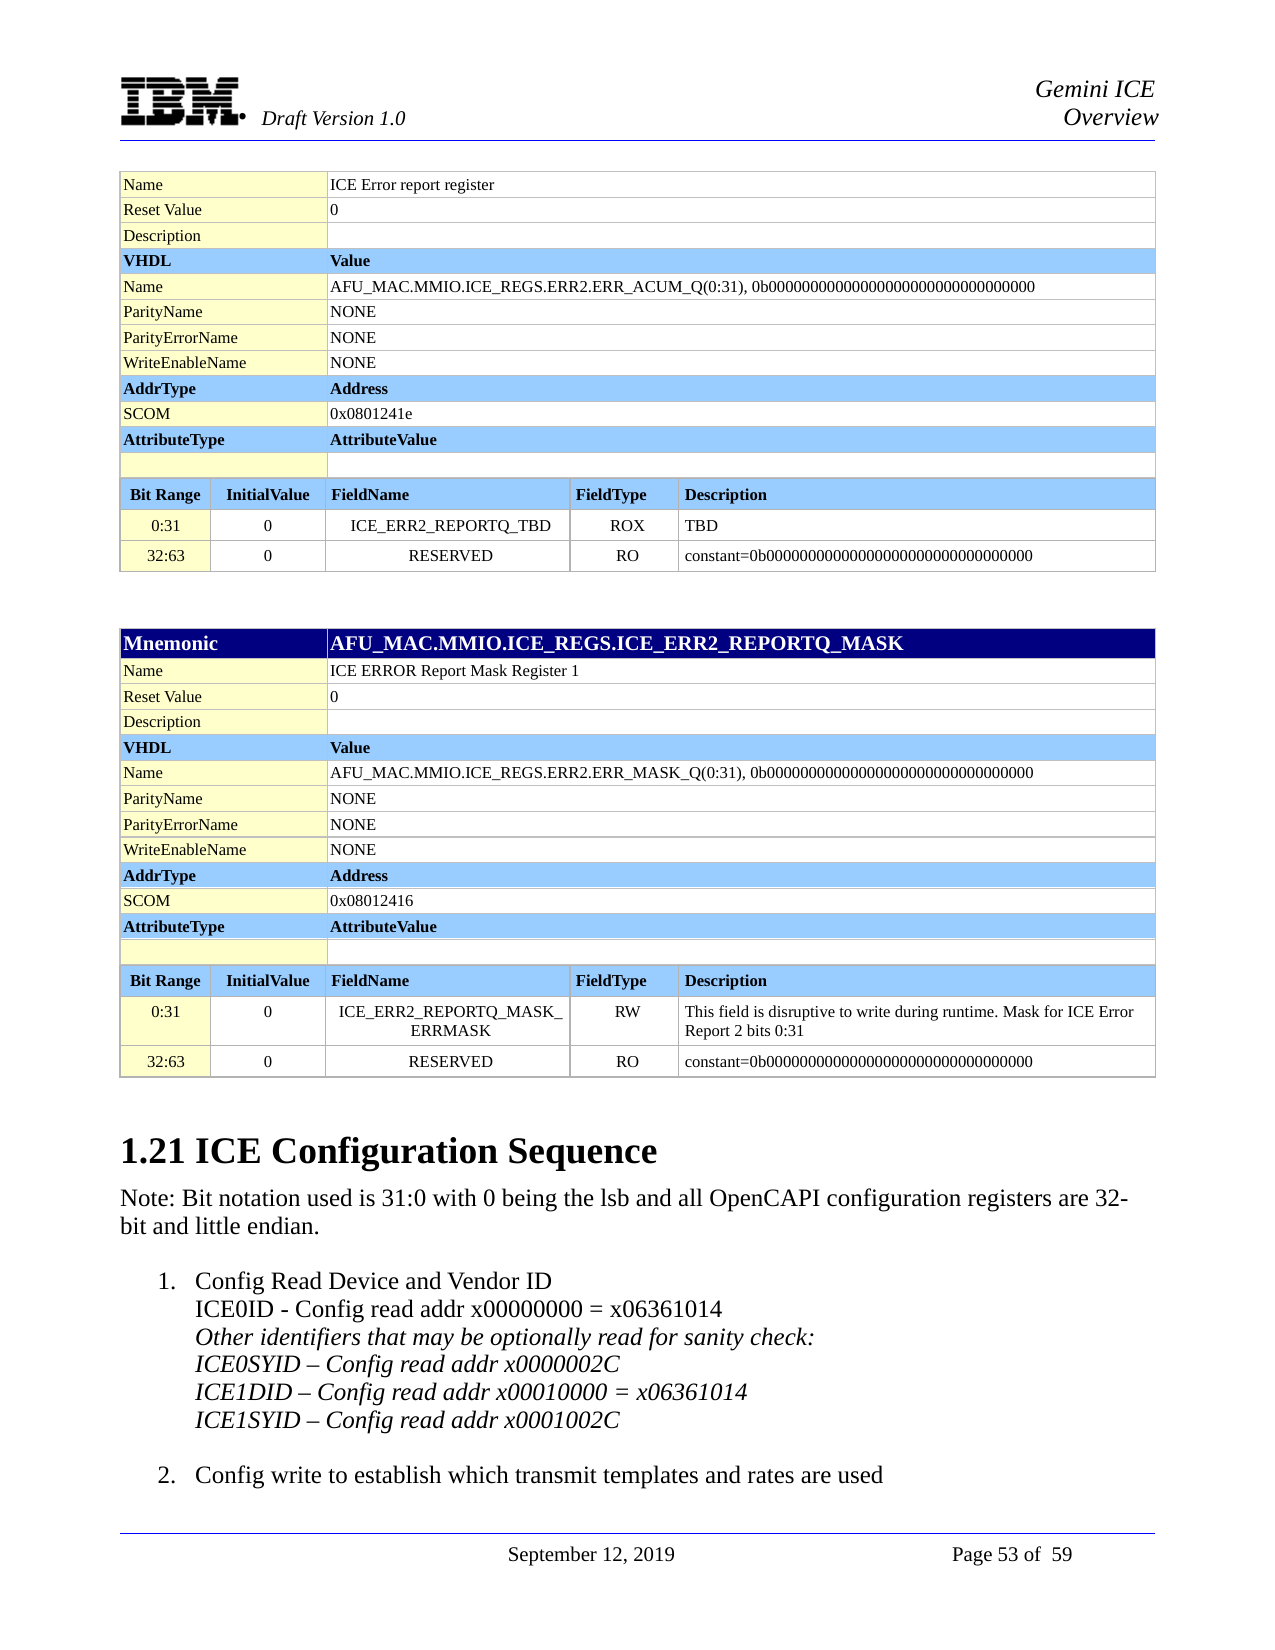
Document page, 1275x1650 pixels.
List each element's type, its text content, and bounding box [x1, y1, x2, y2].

table_header AFU_MAC.MMIO.ICE_REGS.ICE_ERR2_REPORTQ_MASK [328, 629, 1155, 658]
table_cell [121, 453, 327, 477]
table_cell [121, 940, 327, 964]
table_cell AddrType [121, 376, 327, 401]
table_cell ICE Error report register [328, 172, 1155, 197]
table_cell AFU_MAC.MMIO.ICE_REGS.ERR2.ERR_ACUM_Q(0:31), 0b00000000000000000000000000000000 [328, 274, 1155, 299]
table_cell AttributeValue [328, 427, 1155, 452]
table_cell 0 [211, 1046, 325, 1076]
table_header Description [679, 479, 1155, 509]
text ICE0ID - Config read addr x00000000 = x06361014 [195, 1295, 1155, 1323]
table_cell AttributeType [121, 427, 327, 452]
table_cell Reset Value [121, 198, 327, 222]
picture [120, 76, 240, 127]
table_cell ICE ERROR Report Mask Register 1 [328, 659, 1155, 683]
table_header Bit Range [121, 479, 210, 509]
table_cell [328, 223, 1155, 248]
table_cell 0x0801241e [328, 402, 1155, 426]
table_header FieldName [326, 479, 569, 509]
text ICE0SYID – Config read addr x0000002C [195, 1350, 1155, 1378]
table_cell NONE [328, 300, 1155, 324]
table_cell ParityName [121, 786, 327, 811]
table_cell 0 [211, 541, 325, 571]
table_cell 0 [328, 198, 1155, 222]
table_cell constant=0b00000000000000000000000000000000 [679, 541, 1155, 571]
table_cell RO [571, 1046, 678, 1076]
table_cell Description [121, 223, 327, 248]
table_cell WriteEnableName [121, 838, 327, 862]
table_header Description [679, 966, 1155, 996]
list Config write to establish which transmit templates and rates are used [157, 1461, 1155, 1489]
table_cell SCOM [121, 402, 327, 426]
table_cell SCOM [121, 889, 327, 913]
table_cell Name [121, 274, 327, 299]
table_cell RESERVED [326, 541, 569, 571]
list Config Read Device and Vendor ID [157, 1267, 1155, 1295]
table_cell 32:63 [121, 541, 210, 571]
table_cell 32:63 [121, 1046, 210, 1076]
table_cell This field is disruptive to write during runtime. Mask for ICE Error Report 2 bits 0:31 [679, 997, 1155, 1045]
table_cell 0:31 [121, 997, 210, 1045]
text Note: Bit notation used is 31:0 with 0 being the lsb and all OpenCAPI configuration registers are 32-bit and little endian. [120, 1184, 1155, 1239]
table_cell WriteEnableName [121, 351, 327, 375]
table_cell VHDL [121, 249, 327, 273]
table_cell ParityErrorName [121, 325, 327, 350]
table_header Bit Range [121, 966, 210, 996]
table_header Mnemonic [121, 629, 327, 658]
table_cell AttributeValue [328, 914, 1155, 938]
table_cell AttributeType [121, 914, 327, 938]
table_cell ICE_ERR2_REPORTQ_MASK_ERRMASK [326, 997, 569, 1045]
table_cell RW [571, 997, 678, 1045]
table_cell NONE [328, 351, 1155, 375]
table_cell Address [328, 863, 1155, 887]
table_header FieldType [571, 966, 678, 996]
table_header InitialValue [211, 966, 325, 996]
table_cell VHDL [121, 735, 327, 760]
table_cell Name [121, 761, 327, 785]
table_cell ICE_ERR2_REPORTQ_TBD [326, 510, 569, 540]
table_cell 0 [211, 997, 325, 1045]
table_cell AddrType [121, 863, 327, 887]
text ICE1SYID – Config read addr x0001002C [195, 1406, 1155, 1433]
table_cell ParityName [121, 300, 327, 324]
subtitle ICE Configuration Sequence [120, 1130, 1155, 1172]
table_cell AFU_MAC.MMIO.ICE_REGS.ERR2.ERR_MASK_Q(0:31), 0b00000000000000000000000000000000 [328, 761, 1155, 785]
table_cell NONE [328, 838, 1155, 862]
table_cell RO [571, 541, 678, 571]
table_cell [328, 710, 1155, 734]
table_cell ROX [571, 510, 678, 540]
table_cell Reset Value [121, 684, 327, 709]
table_cell 0 [328, 684, 1155, 709]
table_cell constant=0b00000000000000000000000000000000 [679, 1046, 1155, 1076]
text ICE1DID – Config read addr x00010000 = x06361014 [195, 1378, 1155, 1406]
table_cell 0x08012416 [328, 889, 1155, 913]
table_cell [328, 453, 1155, 477]
table_cell 0:31 [121, 510, 210, 540]
table_cell TBD [679, 510, 1155, 540]
text Other identifiers that may be optionally read for sanity check: [195, 1323, 1155, 1350]
table_cell ParityErrorName [121, 812, 327, 836]
table_header InitialValue [211, 479, 325, 509]
table_cell Address [328, 376, 1155, 401]
table_header FieldType [571, 479, 678, 509]
table_cell Name [121, 172, 327, 197]
table_cell RESERVED [326, 1046, 569, 1076]
table_cell Description [121, 710, 327, 734]
table_cell Value [328, 249, 1155, 273]
table_cell NONE [328, 786, 1155, 811]
table_cell 0 [211, 510, 325, 540]
table_cell NONE [328, 325, 1155, 350]
table_cell Name [121, 659, 327, 683]
table_header FieldName [326, 966, 569, 996]
table_cell Value [328, 735, 1155, 760]
table_cell NONE [328, 812, 1155, 836]
table_cell [328, 940, 1155, 964]
